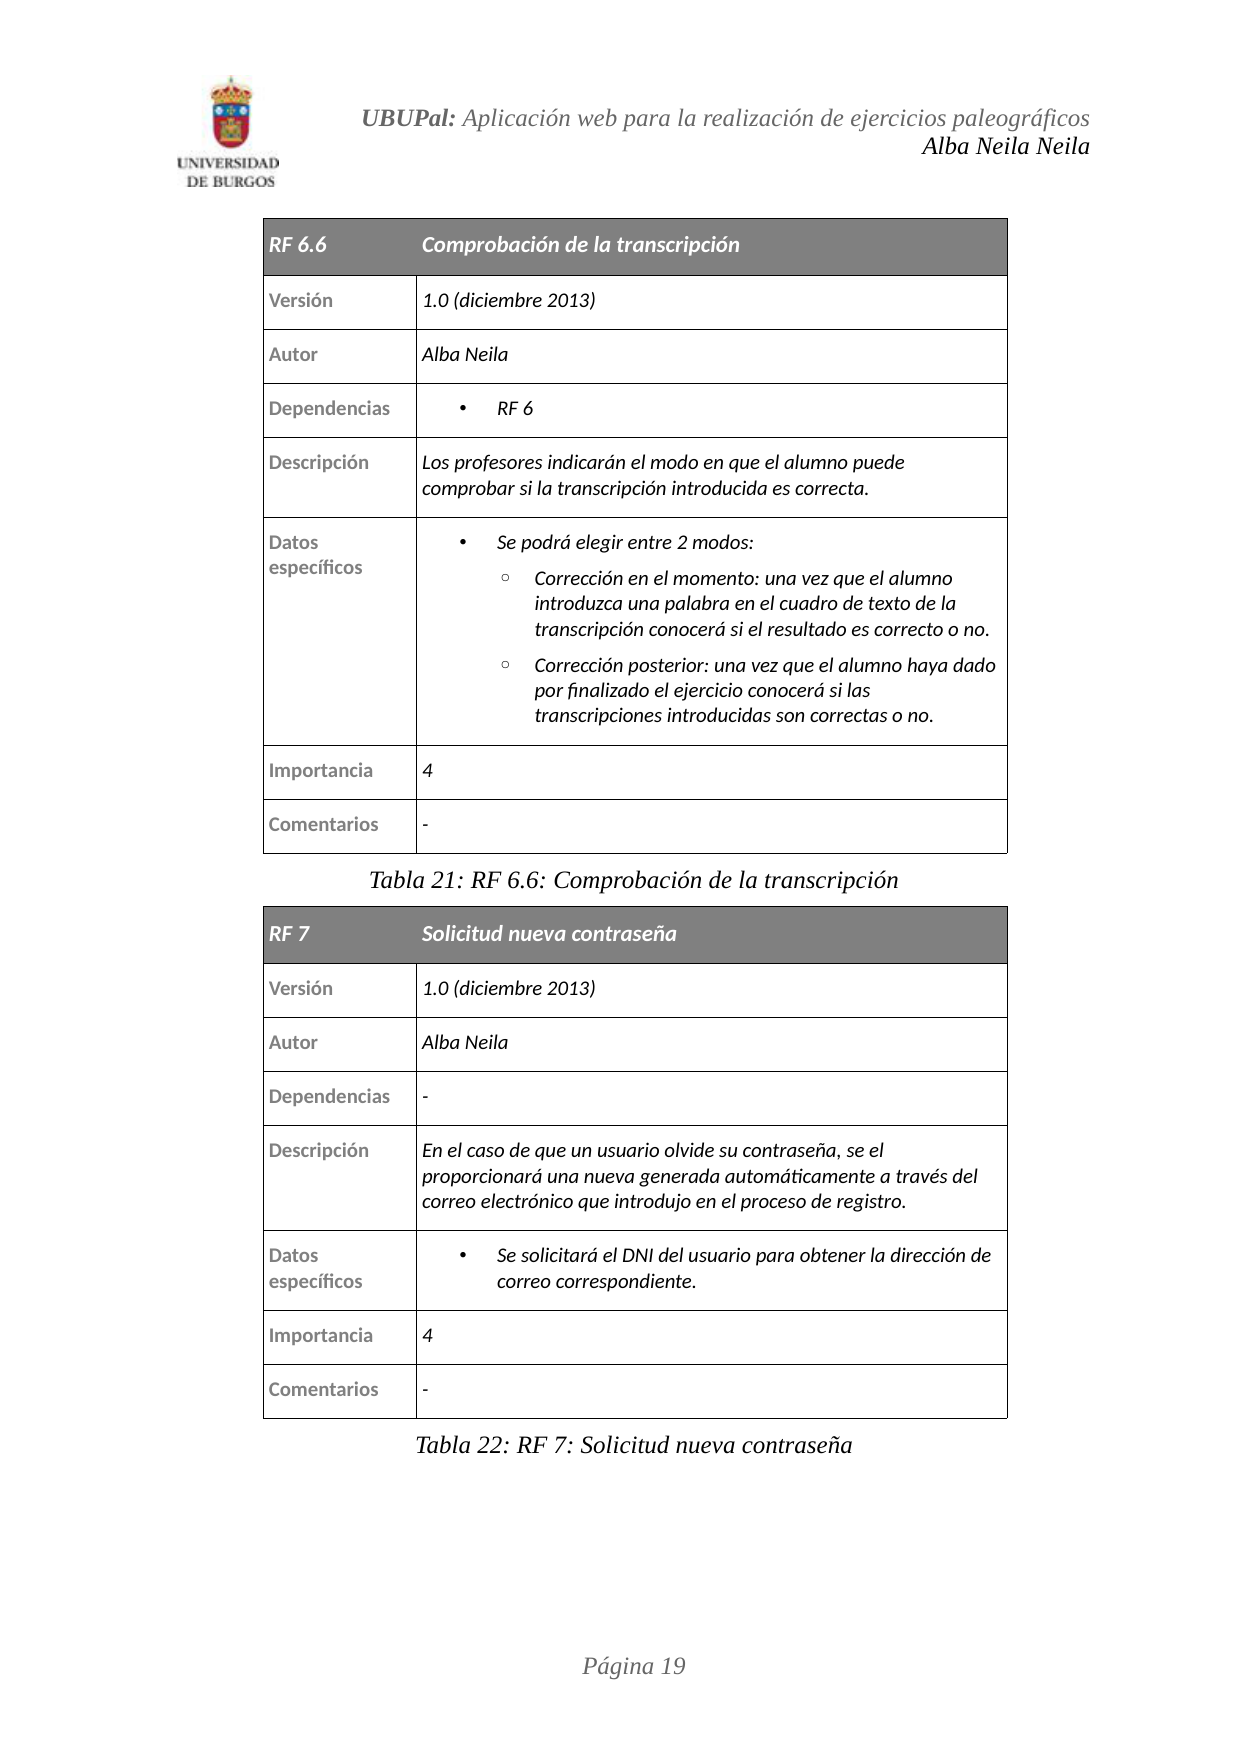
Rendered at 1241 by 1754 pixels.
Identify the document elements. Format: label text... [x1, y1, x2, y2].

table_cell En el caso de que un usuario olvide su contraseña, se el proporcionará una nueva generada automáticamente a través del correo electrónico que introdujo en el proceso de registro. [417, 1126, 1007, 1230]
table_cell Datos específicos [264, 1231, 416, 1310]
table_cell Versión [264, 964, 416, 1017]
table_header Comprobación de la transcripción [416, 219, 1007, 275]
table_cell Comentarios [264, 1365, 416, 1418]
table_cell Autor [264, 1018, 416, 1071]
table_cell Dependencias [264, 384, 416, 437]
table_header RF 6.6 [264, 219, 416, 275]
table_cell Descripción [264, 1126, 416, 1230]
table_cell Descripción [264, 438, 416, 517]
table_cell 1.0 (diciembre 2013) [417, 964, 1007, 1017]
table_cell Versión [264, 276, 416, 329]
table_cell Alba Neila [417, 1018, 1007, 1071]
table_cell Importancia [264, 746, 416, 798]
table_cell Dependencias [264, 1072, 416, 1125]
table_cell Se solicitará el DNI del usuario para obtener la dirección de correo correspondiente. [417, 1231, 1007, 1310]
table_cell 4 [417, 746, 1007, 798]
table_cell RF 6 [417, 384, 1007, 437]
table_cell Comentarios [264, 800, 416, 853]
table_cell Los profesores indicarán el modo en que el alumno puede comprobar si la transcripción introducida es correcta. [417, 438, 1007, 517]
table_cell - [417, 1365, 1007, 1418]
table_header Solicitud nueva contraseña [416, 907, 1007, 963]
table_cell Autor [264, 330, 416, 383]
table_cell Datos específicos [264, 518, 416, 744]
text Tabla 22: RF 7: Solicitud nueva contraseña [177, 1430, 1092, 1459]
table_cell Importancia [264, 1311, 416, 1364]
table_cell Se podrá elegir entre 2 modos: Corrección en el momento: una vez que el alumno introduzca una palabra en el cuadro de texto de la transcripción conocerá si el resultado es correcto o no. Corrección posterior: una vez que el alumno haya dado por finalizado el ejercicio conocerá si las transcripciones introducidas son correctas o no. [417, 518, 1007, 744]
table_header RF 7 [264, 907, 416, 963]
table_cell 4 [417, 1311, 1007, 1364]
picture [177, 75, 279, 187]
table_cell - [417, 800, 1007, 853]
table_cell 1.0 (diciembre 2013) [417, 276, 1007, 329]
table_cell Alba Neila [417, 330, 1007, 383]
table_cell - [417, 1072, 1007, 1125]
text Tabla 21: RF 6.6: Comprobación de la transcripción [177, 865, 1092, 894]
